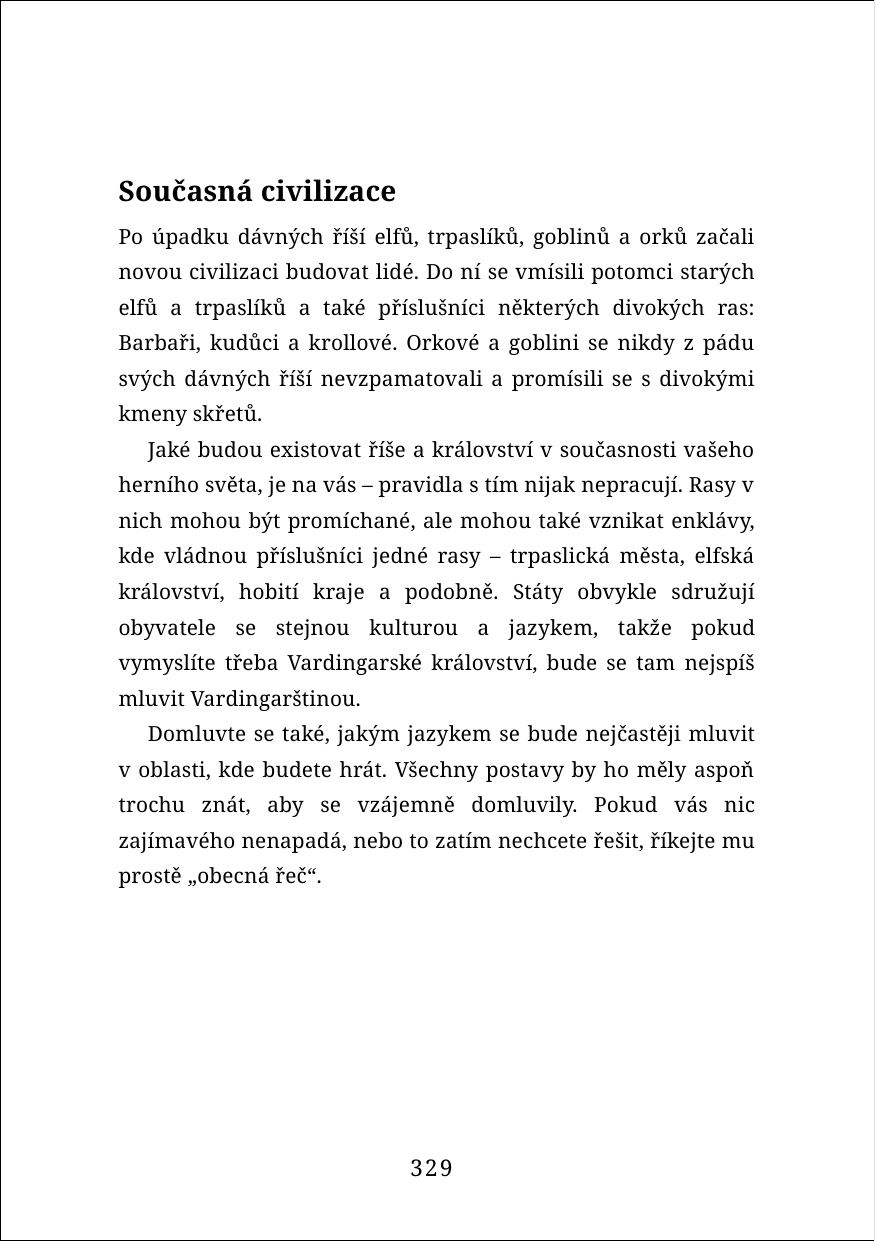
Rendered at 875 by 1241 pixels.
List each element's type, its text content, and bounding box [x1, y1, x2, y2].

text Po úpadku dávných říší elfů, trpaslíků, goblinů a orků začali novou civilizaci budovat lidé. Do ní se vmísili potomci starých elfů a trpaslíků a také příslušníci některých divokých ras: Barbaři, kudůci a krollové. Orkové a goblini se nikdy z pádu svých dávných říší nevzpamatovali a promísili se s divokými kmeny skřetů. Jaké budou existovat říše a království v současnosti vašeho herního světa, je na vás – pravidla s tím nijak nepracují. Rasy v nich mohou být promíchané, ale mohou také vznikat enklávy, kde vládnou příslušníci jedné rasy – trpaslická města, elfská království, hobití kraje a podobně. Státy obvykle sdružují obyvatele se stejnou kulturou a jazykem, takže pokud vymyslíte třeba Vardingarské království, bude se tam nejspíš mluvit Vardingarštinou. Domluvte se také, jakým jazykem se bude nejčastěji mluvit v oblasti, kde budete hrát. Všechny postavy by ho měly aspoň trochu znát, aby se vzájemně domluvily. Pokud vás nic zajímavého nenapadá, nebo to zatím nechcete řešit, říkejte mu prostě „obecná řeč“. [118, 222, 756, 890]
subtitle Současná civilizace [118, 172, 756, 210]
